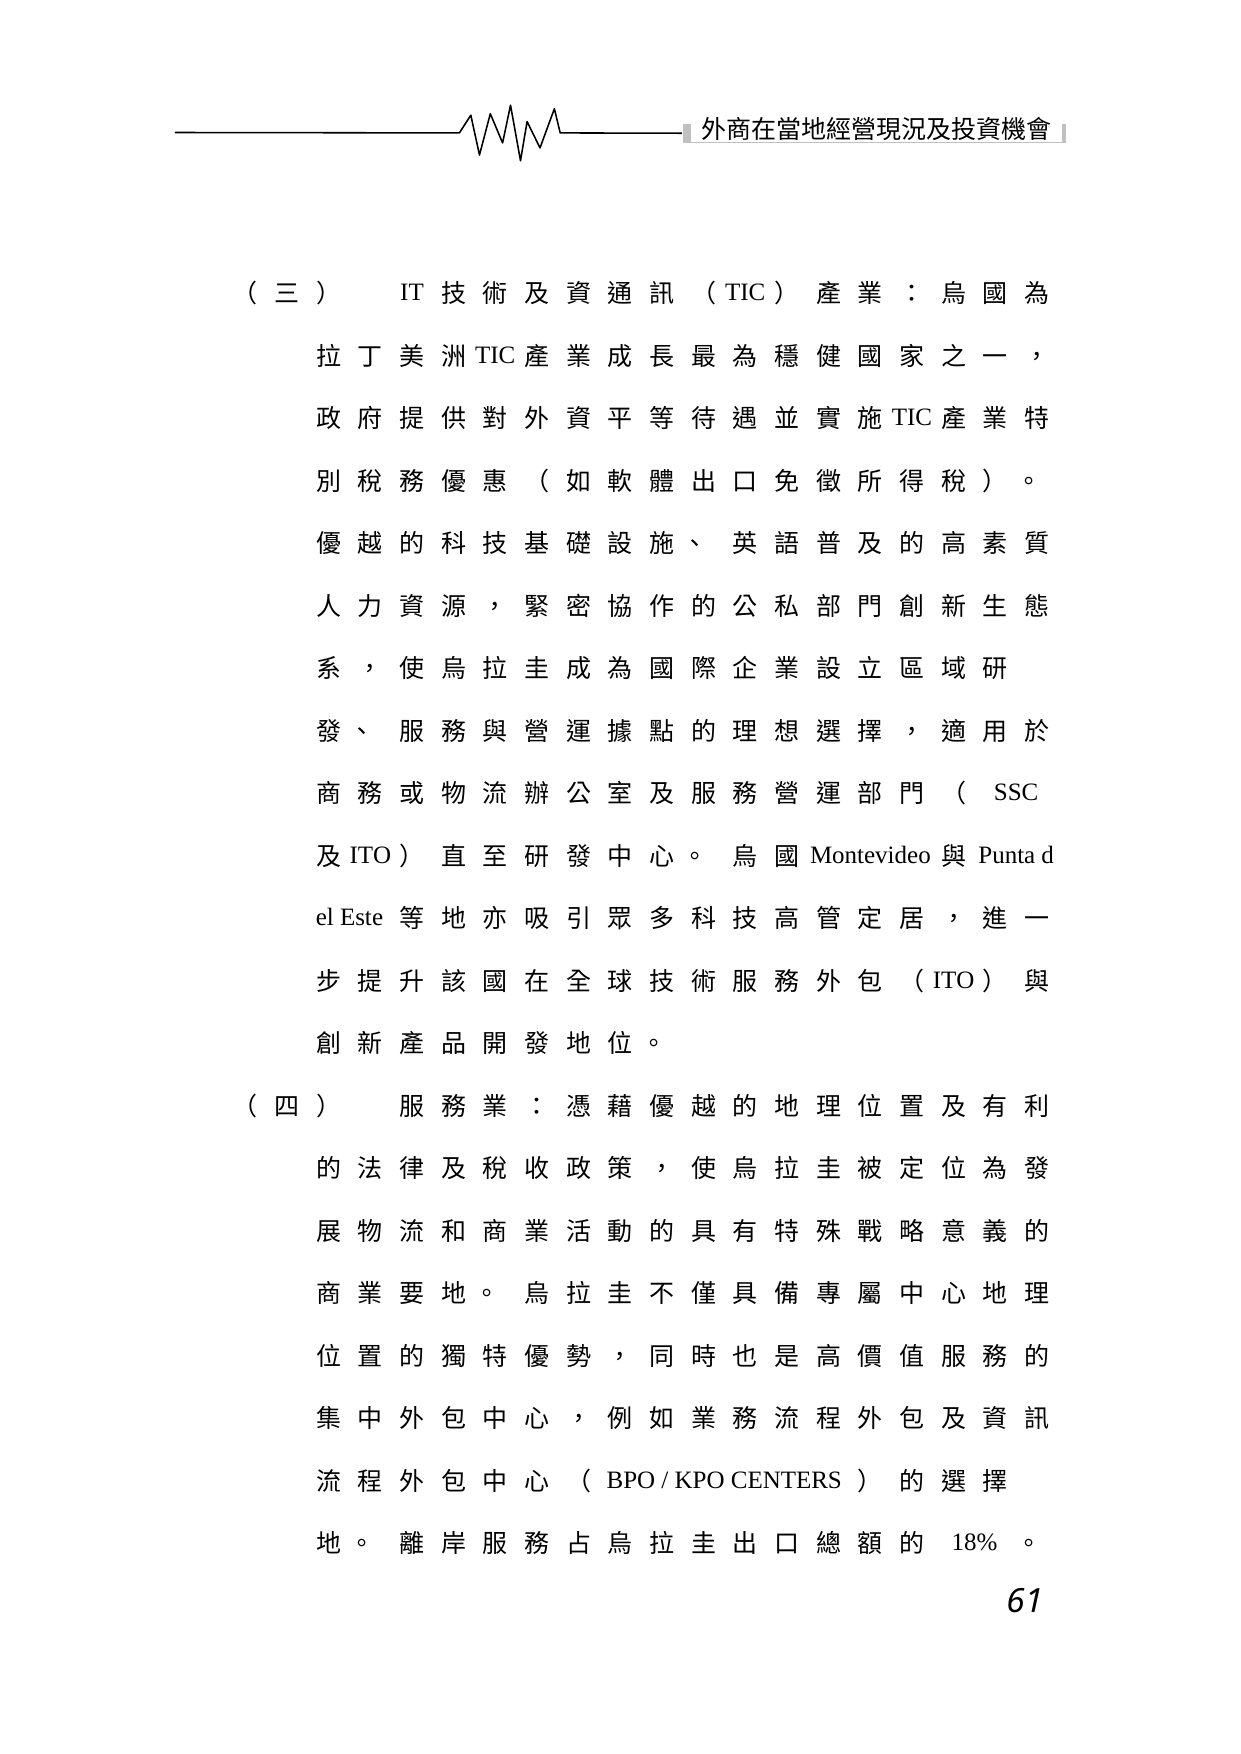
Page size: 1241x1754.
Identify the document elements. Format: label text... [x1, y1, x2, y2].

text （三） IT技術及資通訊（TIC）產業：烏國為拉丁美洲TIC產業成長最為穩健國家之一，政府提供對外資平等待遇並實施TIC產業特別稅務優惠（如軟體出口免徵所得稅）。優越的科技基礎設施、英語普及的高素質人力資源，緊密協作的公私部門創新生態系，使烏拉圭成為國際企業設立區域研發、服務與營運據點的理想選擇，適用於商務或物流辦公室及服務營運部門（SSC及ITO）直至研發中心。烏國Montevideo與Punta del Este等地亦吸引眾多科技高管定居，進一步提升該國在全球技術服務外包（ITO）與創新產品開發地位。 [207, 250, 1058, 1063]
text （四） 服務業：憑藉優越的地理位置及有利的法律及稅收政策，使烏拉圭被定位為發展物流和商業活動的具有特殊戰略意義的商業要地。烏拉圭不僅具備專屬中心地理位置的獨特優勢，同時也是高價值服務的集中外包中心，例如業務流程外包及資訊流程外包中心（BPO / KPO CENTERS）的選擇地。離岸服務占烏拉圭出口總額的18%。 [207, 1063, 1058, 1563]
